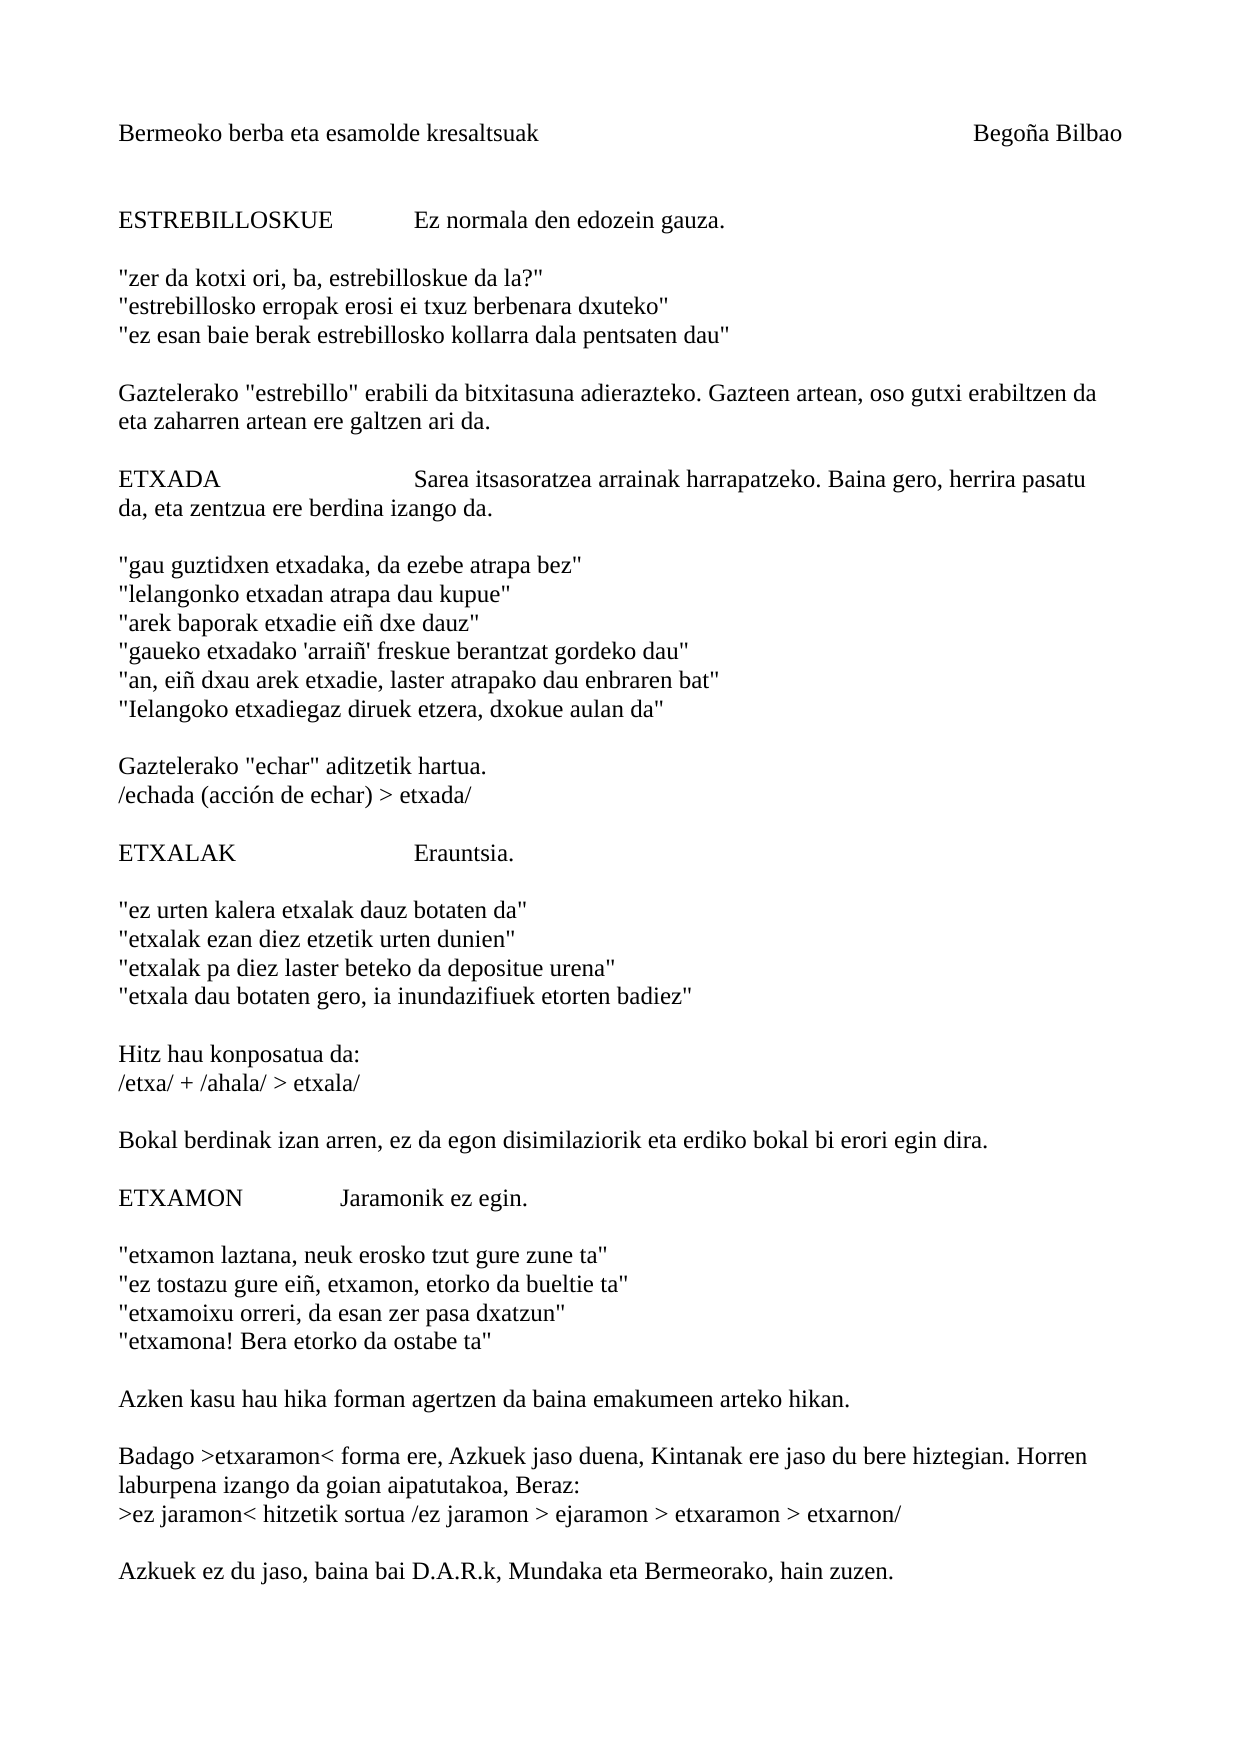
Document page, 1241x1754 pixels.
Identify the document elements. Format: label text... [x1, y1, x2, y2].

text "estrebillosko erropak erosi ei txuz berbenara dxuteko" [118, 291, 1122, 320]
text "ez urten kalera etxalak dauz botaten da" [118, 895, 1122, 924]
text "etxala dau botaten gero, ia inundazifiuek etorten badiez" [118, 981, 1122, 1010]
text "etxamoixu orreri, da esan zer pasa dxatzun" [118, 1298, 1122, 1326]
text Gaztelerako "echar" aditzetik hartua. [118, 751, 1122, 780]
text "gaueko etxadako 'arraiñ' freskue berantzat gordeko dau" [118, 636, 1122, 665]
text ETXADA Sarea itsasoratzea arrainak harrapatzeko. Baina gero, herrira pasatu da, eta zentzua ere berdina izango da. [118, 464, 1122, 521]
text /echada (acción de echar) > etxada/ [118, 780, 1122, 809]
text Badago >etxaramon< forma ere, Azkuek jaso duena, Kintanak ere jaso du bere hiztegian. Horren laburpena izango da goian aipatutakoa, Beraz: [118, 1441, 1122, 1499]
text "etxamon laztana, neuk erosko tzut gure zune ta" [118, 1240, 1122, 1269]
text "etxalak ezan diez etzetik urten dunien" [118, 924, 1122, 953]
text Azkuek ez du jaso, baina bai D.A.R.k, Mundaka eta Bermeorako, hain zuzen. [118, 1556, 1122, 1585]
text >ez jaramon< hitzetik sortua /ez jaramon > ejaramon > etxaramon > etxarnon/ [118, 1499, 1122, 1528]
text Gaztelerako "estrebillo" erabili da bitxitasuna adierazteko. Gazteen artean, oso gutxi erabiltzen da eta zaharren artean ere galtzen ari da. [118, 378, 1122, 435]
text Azken kasu hau hika forman agertzen da baina emakumeen arteko hikan. [118, 1384, 1122, 1413]
text ETXAMON Jaramonik ez egin. [118, 1183, 1122, 1211]
text "zer da kotxi ori, ba, estrebilloskue da la?" [118, 263, 1122, 291]
text /etxa/ + /ahala/ > etxala/ [118, 1068, 1122, 1096]
text "lelangonko etxadan atrapa dau kupue" [118, 579, 1122, 608]
text ESTREBILLOSKUE Ez normala den edozein gauza. [118, 205, 1122, 234]
text "an, eiñ dxau arek etxadie, laster atrapako dau enbraren bat" [118, 665, 1122, 694]
text Bokal berdinak izan arren, ez da egon disimilaziorik eta erdiko bokal bi erori egin dira. [118, 1125, 1122, 1154]
text "Ielangoko etxadiegaz diruek etzera, dxokue aulan da" [118, 694, 1122, 723]
text Hitz hau konposatua da: [118, 1039, 1122, 1068]
text "gau guztidxen etxadaka, da ezebe atrapa bez" [118, 550, 1122, 579]
text "etxalak pa diez laster beteko da depositue urena" [118, 953, 1122, 981]
text "etxamona! Bera etorko da ostabe ta" [118, 1326, 1122, 1355]
text "ez esan baie berak estrebillosko kollarra dala pentsaten dau" [118, 320, 1122, 349]
text ETXALAK Erauntsia. [118, 838, 1122, 866]
text "arek baporak etxadie eiñ dxe dauz" [118, 608, 1122, 636]
text "ez tostazu gure eiñ, etxamon, etorko da bueltie ta" [118, 1269, 1122, 1298]
